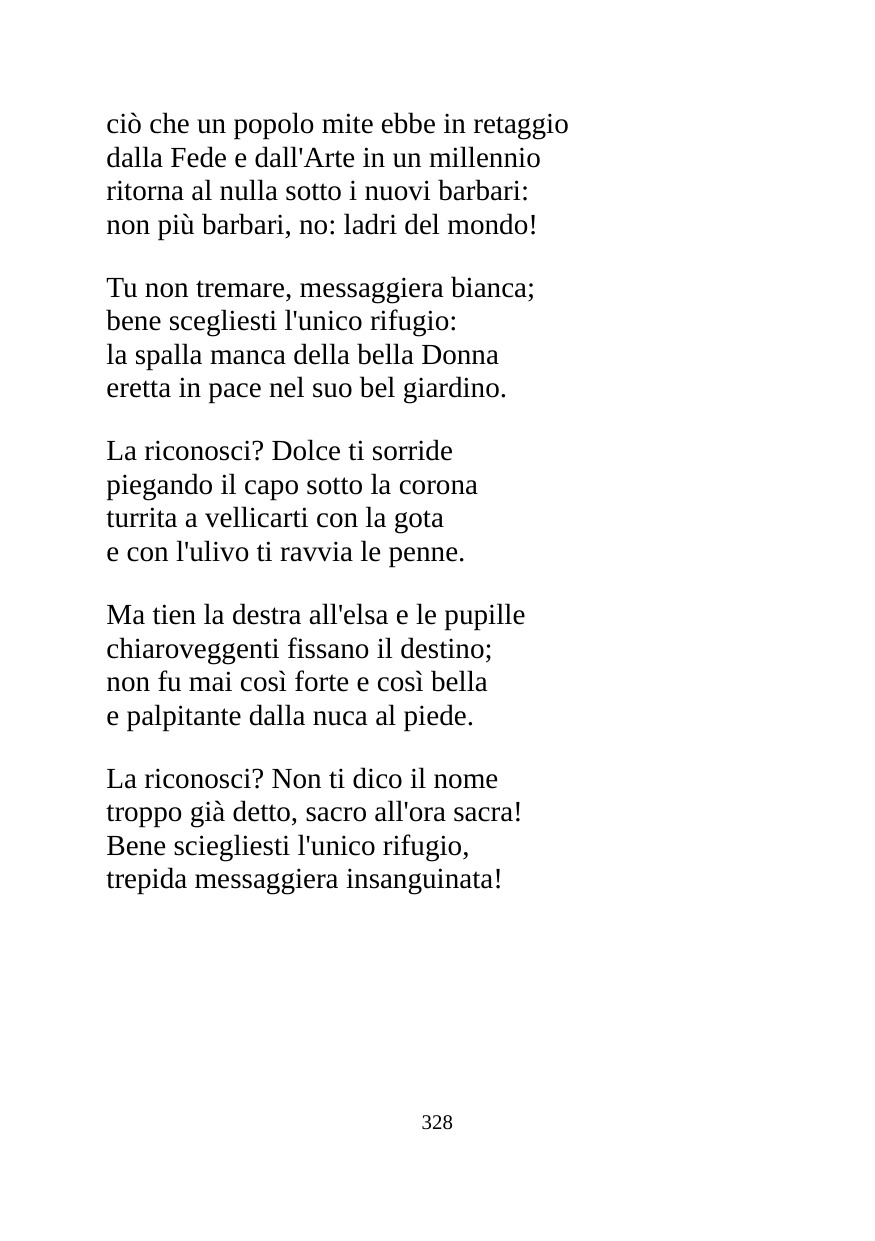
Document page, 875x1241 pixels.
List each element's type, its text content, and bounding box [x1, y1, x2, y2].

text Bene sciegliesti l'unico rifugio, [106, 828, 768, 861]
text turrita a vellicarti con la gota [106, 501, 768, 534]
text e con l'ulivo ti ravvia le penne. [106, 534, 768, 568]
text troppo già detto, sacro all'ora sacra! [106, 794, 768, 828]
text non più barbari, no: ladri del mondo! [106, 207, 768, 240]
text Ma tien la destra all'elsa e le pupille [106, 597, 768, 631]
text la spalla manca della bella Donna [106, 337, 768, 371]
text chiaroveggenti fissano il destino; [106, 631, 768, 664]
text e palpitante dalla nuca al piede. [106, 698, 768, 731]
text piegando il capo sotto la corona [106, 467, 768, 501]
text non fu mai così forte e così bella [106, 664, 768, 698]
text La riconosci? Dolce ti sorride [106, 433, 768, 467]
text eretta in pace nel suo bel giardino. [106, 371, 768, 404]
text Tu non tremare, messaggiera bianca; [106, 270, 768, 303]
text ritorna al nulla sotto i nuovi barbari: [106, 173, 768, 207]
text La riconosci? Non ti dico il nome [106, 761, 768, 794]
text bene scegliesti l'unico rifugio: [106, 303, 768, 337]
text ciò che un popolo mite ebbe in retaggio [106, 106, 768, 140]
text trepida messaggiera insanguinata! [106, 861, 768, 895]
text dalla Fede e dall'Arte in un millennio [106, 140, 768, 173]
